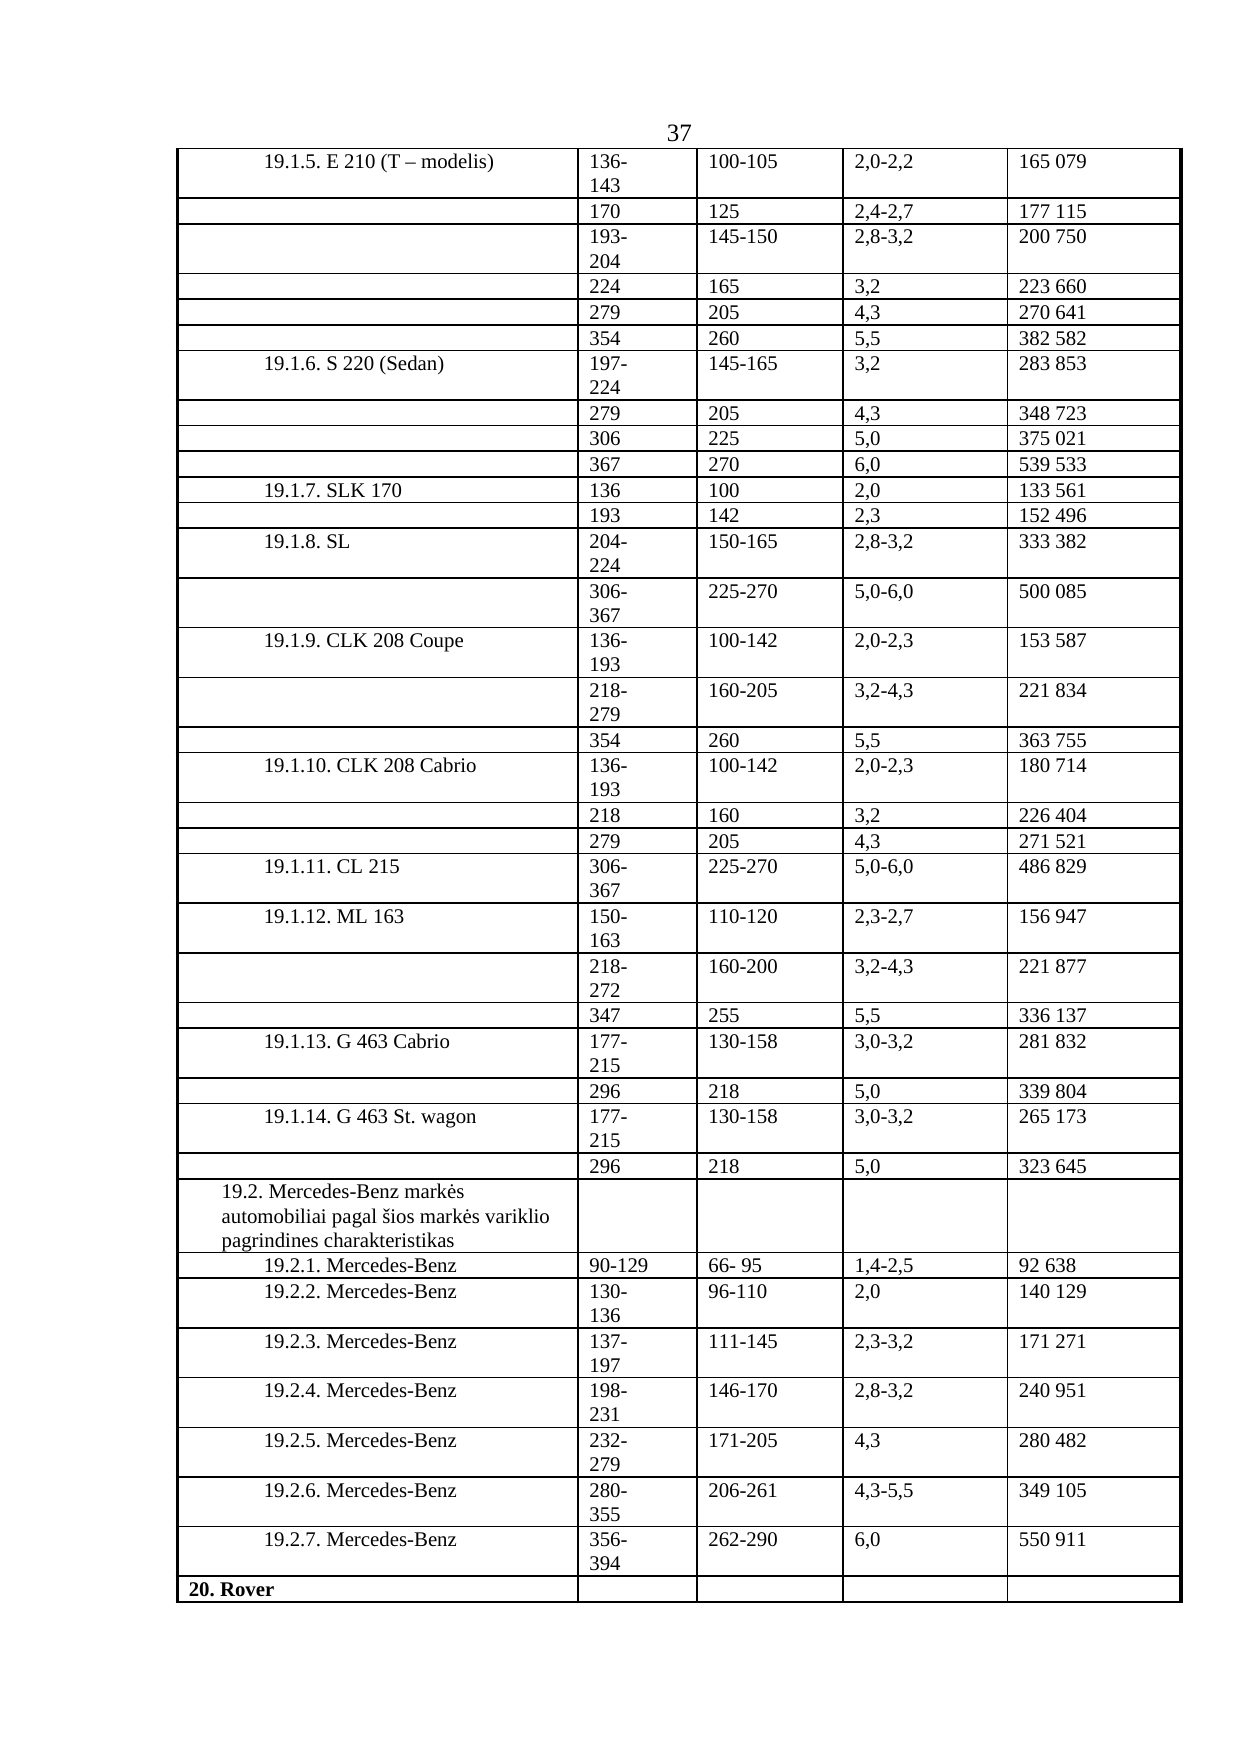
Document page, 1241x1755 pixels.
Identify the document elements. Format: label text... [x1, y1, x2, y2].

table_cell 306-367 [579, 854, 696, 902]
table_cell 2,8-3,2 [844, 1378, 1007, 1426]
table_cell 271 521 [1008, 829, 1179, 853]
table_cell [579, 1577, 696, 1601]
table_cell 1,4-2,5 [844, 1253, 1007, 1277]
table_cell 550 911 [1008, 1527, 1179, 1575]
table_cell 133 561 [1008, 478, 1179, 502]
table_cell 96-110 [698, 1279, 842, 1327]
table_cell 130-158 [698, 1104, 842, 1152]
table_cell 2,0-2,2 [844, 149, 1007, 197]
table_cell [179, 225, 577, 273]
table_cell 4,3 [844, 401, 1007, 425]
table_cell 382 582 [1008, 326, 1179, 349]
table_cell 136 [579, 478, 696, 502]
table_cell 90-129 [579, 1253, 696, 1277]
table_cell 279 [579, 401, 696, 425]
table_cell 2,3 [844, 503, 1007, 527]
table_cell 2,4-2,7 [844, 199, 1007, 223]
table_cell 5,0 [844, 1079, 1007, 1103]
table_cell 260 [698, 326, 842, 349]
table_cell 137-197 [579, 1329, 696, 1377]
table_cell 323 645 [1008, 1154, 1179, 1178]
table_cell 225 [698, 426, 842, 450]
table_cell 3,0-3,2 [844, 1029, 1007, 1077]
table_cell [179, 1003, 577, 1027]
table_cell [179, 579, 577, 627]
table_cell 130-136 [579, 1279, 696, 1327]
table_cell 19.2.2. Mercedes-Benz [179, 1279, 577, 1327]
table_cell 5,0-6,0 [844, 854, 1007, 902]
table_cell 218-272 [579, 954, 696, 1002]
table_cell 177-215 [579, 1104, 696, 1152]
table_cell 19.1.8. SL [179, 529, 577, 577]
table_cell 3,0-3,2 [844, 1104, 1007, 1152]
table_cell 218-279 [579, 678, 696, 726]
table_cell 296 [579, 1154, 696, 1178]
table_cell 110-120 [698, 904, 842, 952]
table_cell 240 951 [1008, 1378, 1179, 1426]
table_cell 19.2.5. Mercedes-Benz [179, 1428, 577, 1476]
table_cell 2,0 [844, 1279, 1007, 1327]
table_cell 160-205 [698, 678, 842, 726]
table_cell [179, 678, 577, 726]
table_cell 2,3-2,7 [844, 904, 1007, 952]
table_cell [179, 954, 577, 1002]
table_cell 150-165 [698, 529, 842, 577]
table_cell 160-200 [698, 954, 842, 1002]
table_cell 145-165 [698, 351, 842, 399]
table_cell 193-204 [579, 225, 696, 273]
table_cell 160 [698, 803, 842, 827]
table_cell [579, 1180, 696, 1252]
table_cell 306-367 [579, 579, 696, 627]
table_cell [179, 728, 577, 752]
table_cell 280-355 [579, 1478, 696, 1526]
table_cell 2,8-3,2 [844, 529, 1007, 577]
table_cell 5,5 [844, 326, 1007, 349]
table_cell [179, 300, 577, 324]
table_cell 170 [579, 199, 696, 223]
table_cell [179, 1154, 577, 1178]
table_cell 218 [698, 1079, 842, 1103]
table_cell 221 834 [1008, 678, 1179, 726]
table_cell 279 [579, 300, 696, 324]
table_cell 279 [579, 829, 696, 853]
table_cell 177-215 [579, 1029, 696, 1077]
table_cell 136-143 [579, 149, 696, 197]
table_cell 2,0-2,3 [844, 753, 1007, 801]
table_cell 5,0 [844, 426, 1007, 450]
table_cell 3,2 [844, 274, 1007, 298]
table_cell 218 [698, 1154, 842, 1178]
table_cell 130-158 [698, 1029, 842, 1077]
table_cell 100-105 [698, 149, 842, 197]
table_cell 19.1.14. G 463 St. wagon [179, 1104, 577, 1152]
table_cell 2,0-2,3 [844, 628, 1007, 676]
table_cell 197-224 [579, 351, 696, 399]
table_cell 2,8-3,2 [844, 225, 1007, 273]
table_cell 356-394 [579, 1527, 696, 1575]
table_cell 100 [698, 478, 842, 502]
table_cell [179, 503, 577, 527]
table_cell 180 714 [1008, 753, 1179, 801]
table_cell [844, 1577, 1007, 1601]
table_cell [179, 452, 577, 476]
table_cell 367 [579, 452, 696, 476]
table_cell 5,0 [844, 1154, 1007, 1178]
table_cell 92 638 [1008, 1253, 1179, 1277]
table_cell 177 115 [1008, 199, 1179, 223]
table_cell 145-150 [698, 225, 842, 273]
table_cell 165 [698, 274, 842, 298]
table_cell 3,2-4,3 [844, 954, 1007, 1002]
table_cell 306 [579, 426, 696, 450]
table_cell 354 [579, 728, 696, 752]
table_cell 156 947 [1008, 904, 1179, 952]
table_cell 2,0 [844, 478, 1007, 502]
table_cell 100-142 [698, 628, 842, 676]
table_cell 348 723 [1008, 401, 1179, 425]
table_cell 19.1.7. SLK 170 [179, 478, 577, 502]
table_cell 218 [579, 803, 696, 827]
table_cell 19.1.10. CLK 208 Cabrio [179, 753, 577, 801]
table_cell 336 137 [1008, 1003, 1179, 1027]
table_cell 140 129 [1008, 1279, 1179, 1327]
table_cell 2,3-3,2 [844, 1329, 1007, 1377]
table_cell 205 [698, 401, 842, 425]
table_cell 100-142 [698, 753, 842, 801]
table_cell 333 382 [1008, 529, 1179, 577]
table_cell 171-205 [698, 1428, 842, 1476]
table_cell 5,5 [844, 728, 1007, 752]
table_cell [1008, 1180, 1179, 1252]
table_cell 204-224 [579, 529, 696, 577]
table_cell 260 [698, 728, 842, 752]
table_cell 66- 95 [698, 1253, 842, 1277]
table_cell [698, 1180, 842, 1252]
table_cell 4,3 [844, 1428, 1007, 1476]
table_cell 539 533 [1008, 452, 1179, 476]
table_cell 3,2 [844, 351, 1007, 399]
table_cell 3,2 [844, 803, 1007, 827]
table_cell 223 660 [1008, 274, 1179, 298]
table_cell 4,3-5,5 [844, 1478, 1007, 1526]
table_cell 19.2.1. Mercedes-Benz [179, 1253, 577, 1277]
table_cell 4,3 [844, 300, 1007, 324]
table_cell 221 877 [1008, 954, 1179, 1002]
table_cell [698, 1577, 842, 1601]
table_cell 225-270 [698, 579, 842, 627]
table_cell [179, 274, 577, 298]
table_cell 349 105 [1008, 1478, 1179, 1526]
table_cell 153 587 [1008, 628, 1179, 676]
table_cell [179, 1079, 577, 1103]
table_cell 296 [579, 1079, 696, 1103]
table_cell 142 [698, 503, 842, 527]
table_cell 5,5 [844, 1003, 1007, 1027]
table_cell 165 079 [1008, 149, 1179, 197]
table_cell [844, 1180, 1007, 1252]
table_cell 232-279 [579, 1428, 696, 1476]
table_cell 19.2.7. Mercedes-Benz [179, 1527, 577, 1575]
table_cell 200 750 [1008, 225, 1179, 273]
table_cell 486 829 [1008, 854, 1179, 902]
table_cell 354 [579, 326, 696, 349]
table_cell [179, 829, 577, 853]
table_cell [179, 803, 577, 827]
table_cell 339 804 [1008, 1079, 1179, 1103]
table_cell [1008, 1577, 1179, 1601]
table_cell 19.2.6. Mercedes-Benz [179, 1478, 577, 1526]
table_cell 206-261 [698, 1478, 842, 1526]
table_cell 255 [698, 1003, 842, 1027]
table_cell [179, 326, 577, 349]
table_cell 19.1.9. CLK 208 Coupe [179, 628, 577, 676]
table_cell 4,3 [844, 829, 1007, 853]
table_cell 500 085 [1008, 579, 1179, 627]
table_cell 146-170 [698, 1378, 842, 1426]
table_cell 152 496 [1008, 503, 1179, 527]
table_cell [179, 199, 577, 223]
table_cell 125 [698, 199, 842, 223]
table_cell 225-270 [698, 854, 842, 902]
table_cell 20. Rover [179, 1577, 577, 1601]
table_cell 19.1.13. G 463 Cabrio [179, 1029, 577, 1077]
table_cell 270 [698, 452, 842, 476]
table_cell 262-290 [698, 1527, 842, 1575]
table_cell 283 853 [1008, 351, 1179, 399]
table_cell 6,0 [844, 452, 1007, 476]
table_cell 347 [579, 1003, 696, 1027]
table_cell 150-163 [579, 904, 696, 952]
table_cell 19.1.6. S 220 (Sedan) [179, 351, 577, 399]
table_cell 3,2-4,3 [844, 678, 1007, 726]
table_cell 111-145 [698, 1329, 842, 1377]
table_cell 136-193 [579, 753, 696, 801]
table_cell 136-193 [579, 628, 696, 676]
table_cell 5,0-6,0 [844, 579, 1007, 627]
table_cell 375 021 [1008, 426, 1179, 450]
table_cell 19.2.4. Mercedes-Benz [179, 1378, 577, 1426]
table_cell 19.1.12. ML 163 [179, 904, 577, 952]
table_cell 280 482 [1008, 1428, 1179, 1476]
table_cell 6,0 [844, 1527, 1007, 1575]
table_cell 198-231 [579, 1378, 696, 1426]
table_cell 363 755 [1008, 728, 1179, 752]
table_cell 226 404 [1008, 803, 1179, 827]
table_cell 265 173 [1008, 1104, 1179, 1152]
table_cell 171 271 [1008, 1329, 1179, 1377]
table_cell 270 641 [1008, 300, 1179, 324]
table_cell 19.2. Mercedes-Benz markės automobiliai pagal šios markės variklio pagrindines charakteristikas [179, 1180, 577, 1252]
table_cell [179, 401, 577, 425]
table_cell 224 [579, 274, 696, 298]
table_cell 19.1.11. CL 215 [179, 854, 577, 902]
table_cell 205 [698, 829, 842, 853]
table_cell 193 [579, 503, 696, 527]
table_cell 19.2.3. Mercedes-Benz [179, 1329, 577, 1377]
table_cell [179, 426, 577, 450]
table_cell 281 832 [1008, 1029, 1179, 1077]
table_cell 19.1.5. E 210 (T – modelis) [179, 149, 577, 197]
table_cell 205 [698, 300, 842, 324]
